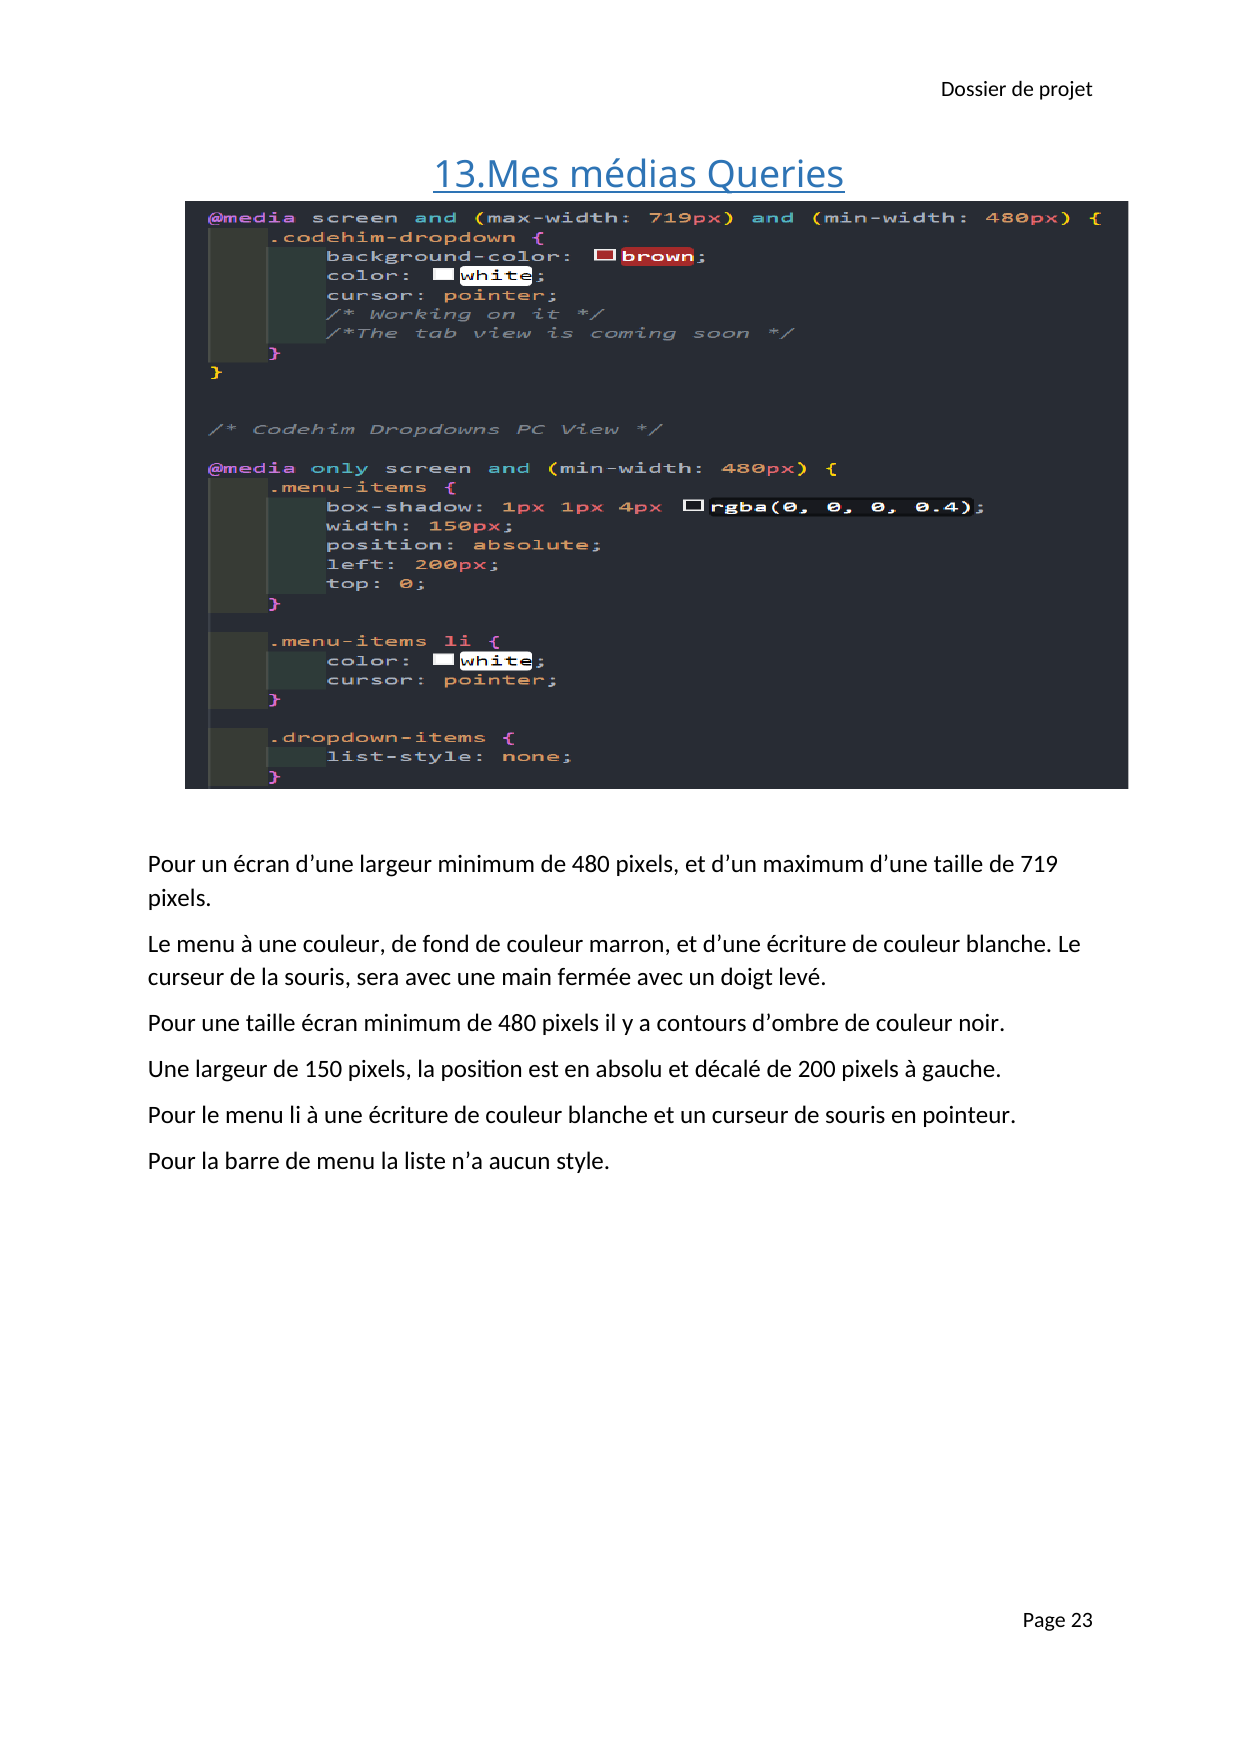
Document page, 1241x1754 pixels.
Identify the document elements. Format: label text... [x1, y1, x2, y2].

text Le menu à une couleur, de fond de couleur marron, et d’une écriture de couleur blanche. Le curseur de la souris, sera avec une main fermée avec un doigt levé. [148, 928, 1093, 992]
text Pour le menu li à une écriture de couleur blanche et un curseur de souris en pointeur. [148, 1099, 1093, 1130]
text Pour la barre de menu la liste n’a aucun style. [148, 1145, 1093, 1176]
text Pour une taille écran minimum de 480 pixels il y a contours d’ombre de couleur noir. [148, 1007, 1093, 1038]
text Pour un écran d’une largeur minimum de 480 pixels, et d’un maximum d’une taille de 719 pixels. [148, 848, 1093, 912]
text 13.Mes médias Queries [185, 148, 1093, 201]
text Une largeur de 150 pixels, la position est en absolu et décalé de 200 pixels à gauche. [148, 1053, 1093, 1084]
